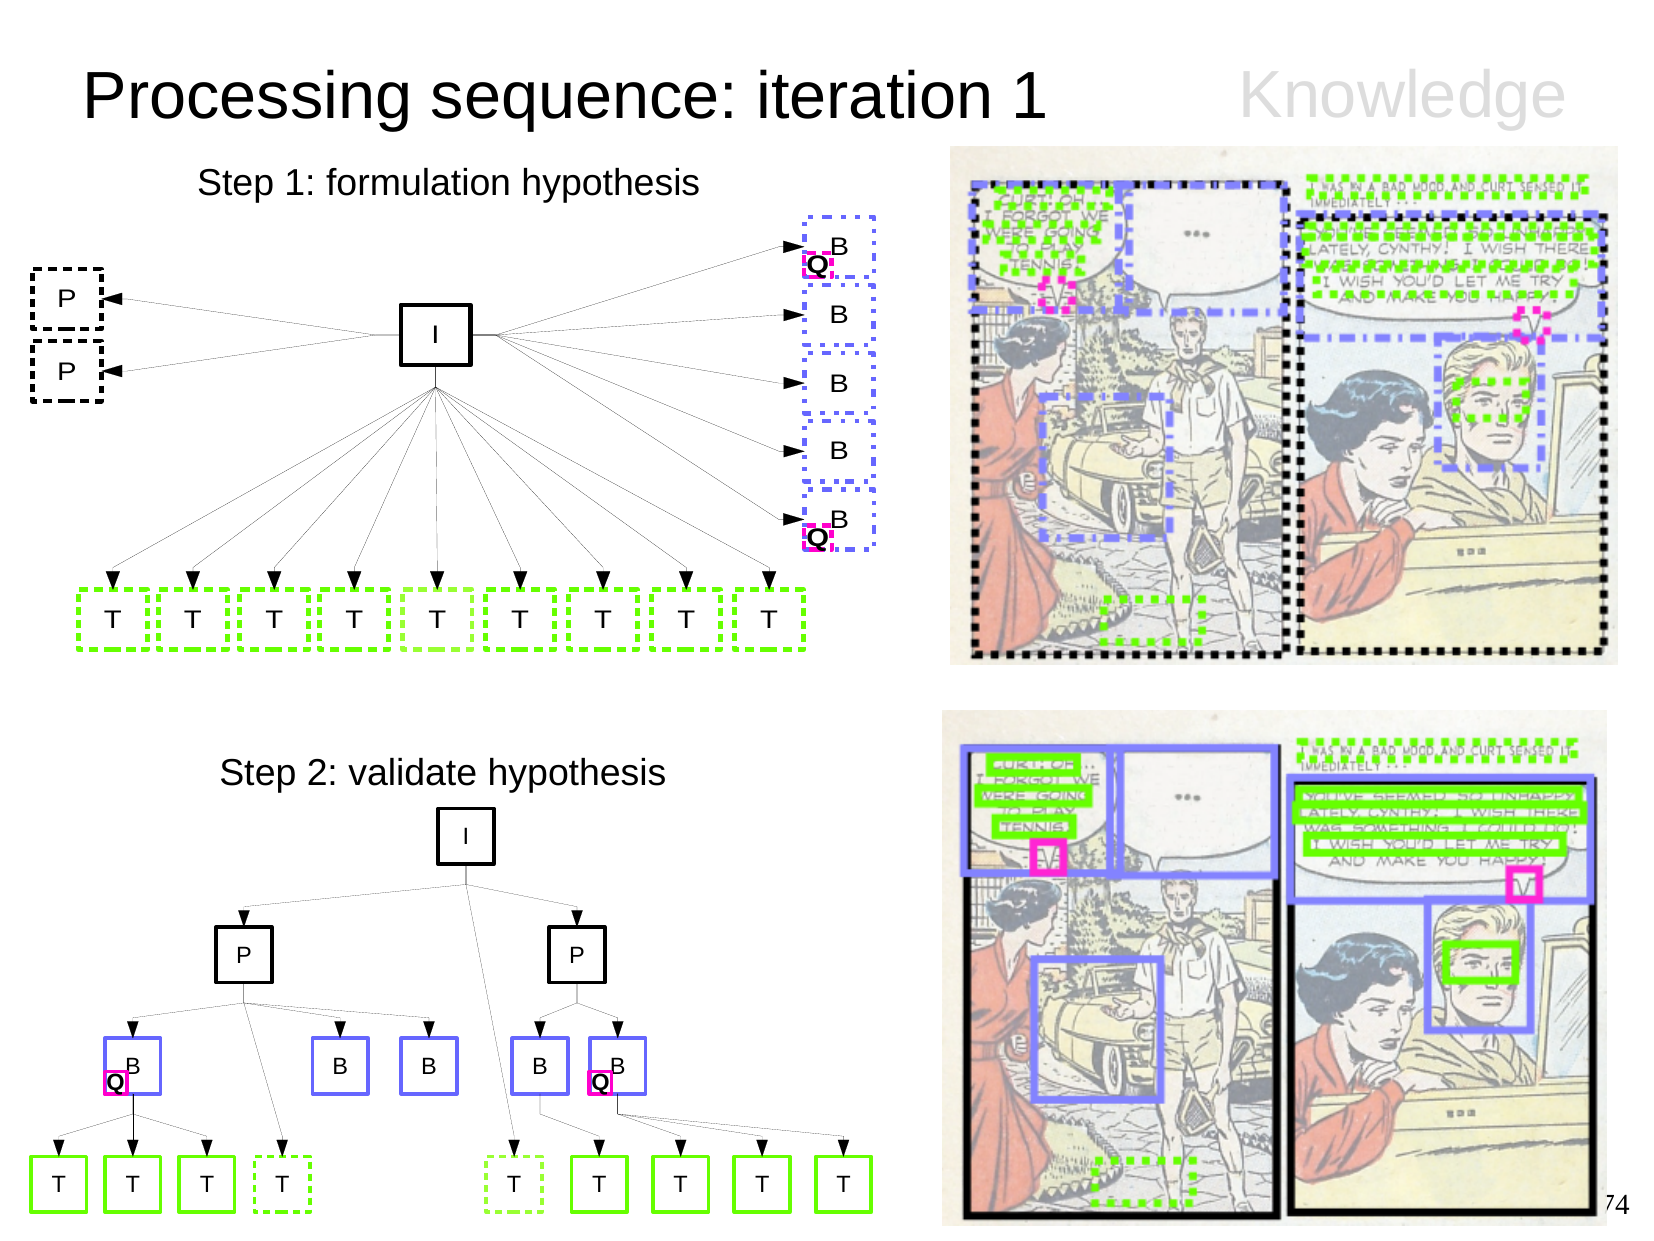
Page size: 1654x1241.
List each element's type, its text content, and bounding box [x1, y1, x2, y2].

chart [23, 803, 889, 1217]
chart [17, 206, 886, 662]
picture [942, 710, 1607, 1226]
text_box Step 2: validate hypothesis [88, 744, 798, 801]
picture [950, 146, 1618, 665]
text_box Step 1: formulation hypothesis [94, 153, 804, 211]
title Processing sequence: iteration 1 [82, 55, 1571, 136]
